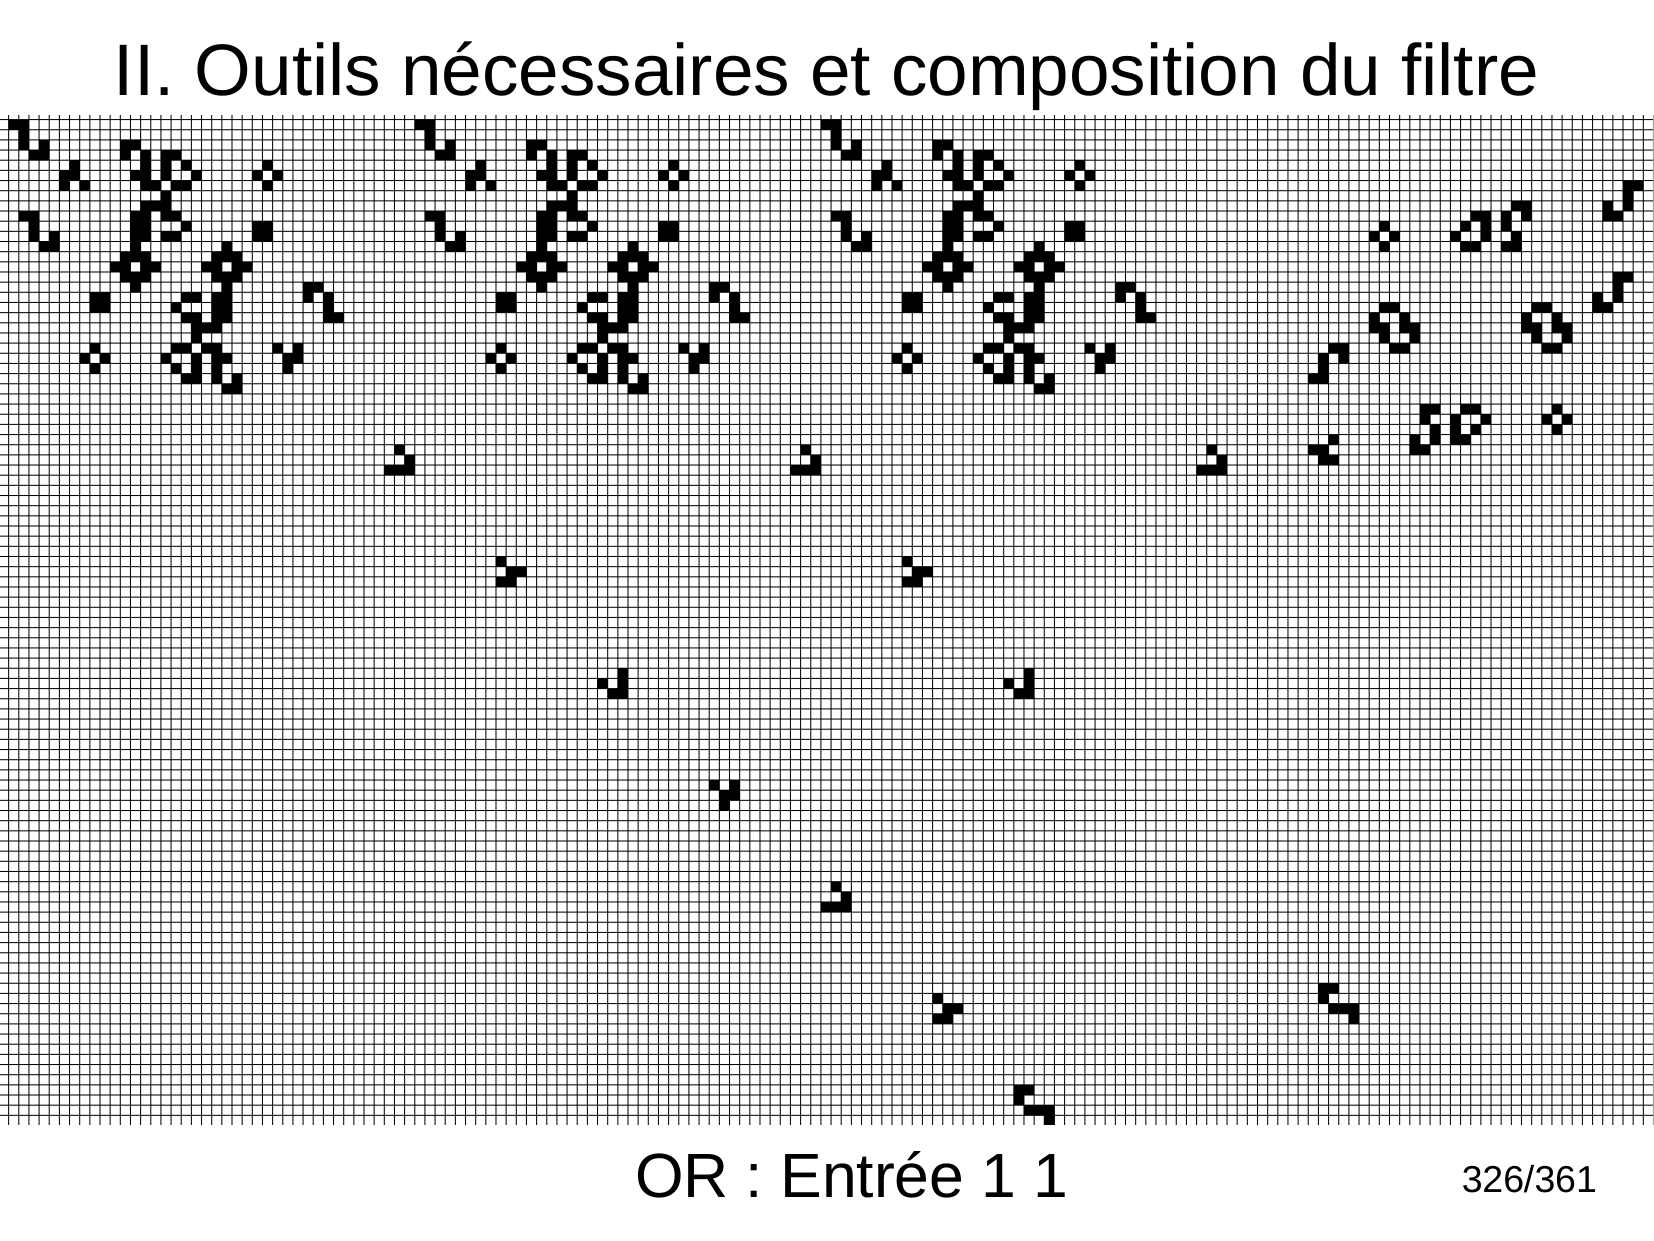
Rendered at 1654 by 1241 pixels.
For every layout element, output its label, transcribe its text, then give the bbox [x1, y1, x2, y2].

text_box <number>/361 [1447, 1151, 1654, 1209]
picture [0, 115, 1654, 1125]
text_box OR : Entrée 1 1 [620, 1133, 1084, 1219]
title II. Outils nécessaires et composition du filtre [82, 0, 1572, 174]
